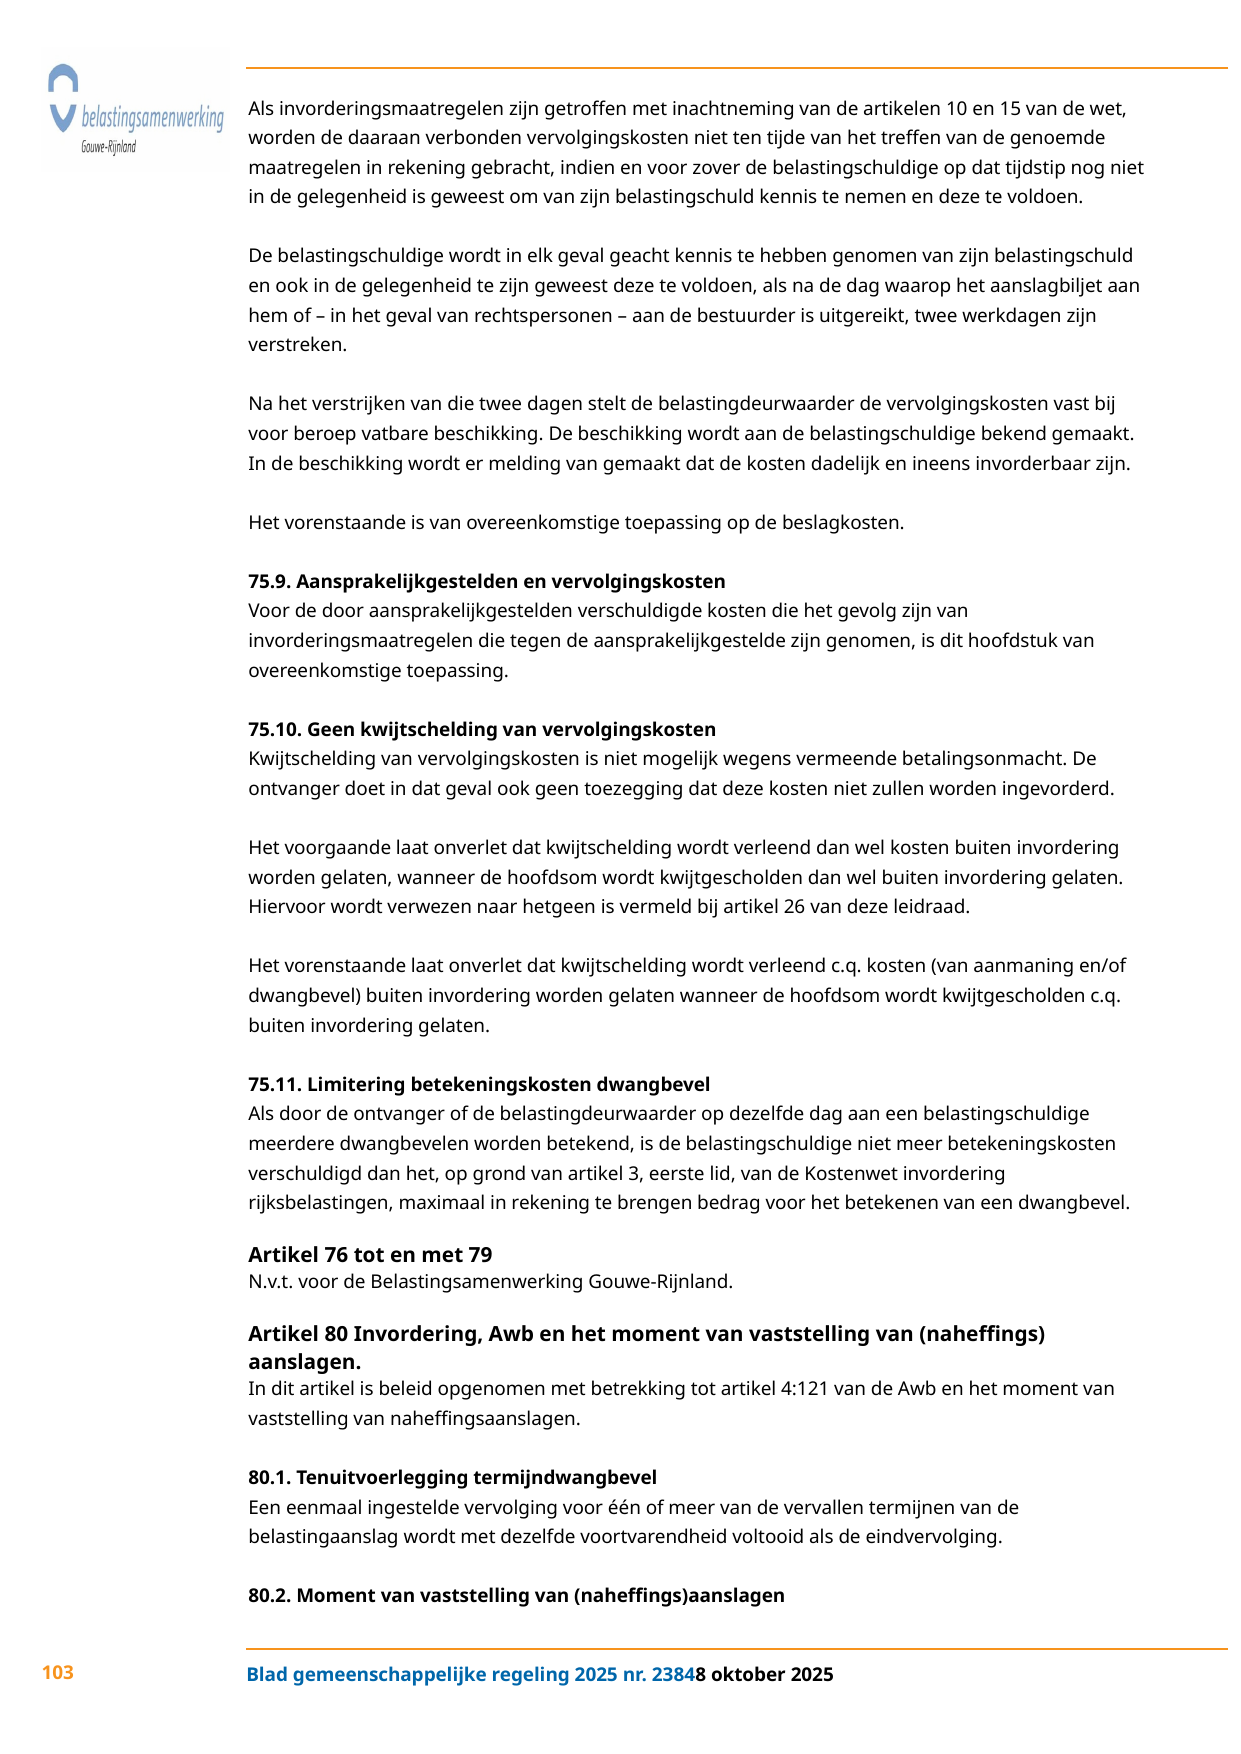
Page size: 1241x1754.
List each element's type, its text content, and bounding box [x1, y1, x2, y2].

text Artikel 80 Invordering, Awb en het moment van vaststelling van (naheffings) aanslagen. [248, 1319, 1152, 1376]
text Als invorderingsmaatregelen zijn getroffen met inachtneming van de artikelen 10 en 15 van de wet, worden de daaraan verbonden vervolgingskosten niet ten tijde van het treffen van de genoemde maatregelen in rekening gebracht, indien en voor zover de belastingschuldige op dat tijdstip nog niet in de gelegenheid is geweest om van zijn belastingschuld kennis te nemen en deze te voldoen. [248, 95, 1152, 209]
text Artikel 76 tot en met 79 [248, 1240, 1152, 1268]
text 75.9. Aansprakelijkgestelden en vervolgingskosten [248, 568, 1152, 594]
text Het vorenstaande is van overeenkomstige toepassing op de beslagkosten. [248, 509, 1152, 535]
text 80.1. Tenuitvoerlegging termijndwangbevel [248, 1464, 1152, 1490]
text Voor de door aansprakelijkgestelden verschuldigde kosten die het gevolg zijn van invorderingsmaatregelen die tegen de aansprakelijkgestelde zijn genomen, is dit hoofdstuk van overeenkomstige toepassing. [248, 598, 1152, 683]
text Als door de ontvanger of de belastingdeurwaarder op dezelfde dag aan een belastingschuldige meerdere dwangbevelen worden betekend, is de belastingschuldige niet meer betekeningskosten verschuldigd dan het, op grond van artikel 3, eerste lid, van de Kostenwet invordering rijksbelastingen, maximaal in rekening te brengen bedrag voor het betekenen van een dwangbevel. [248, 1101, 1152, 1215]
text De belastingschuldige wordt in elk geval geacht kennis te hebben genomen van zijn belastingschuld en ook in de gelegenheid te zijn geweest deze te voldoen, als na de dag waarop het aanslagbiljet aan hem of – in het geval van rechtspersonen – aan de bestuurder is uitgereikt, twee werkdagen zijn verstreken. [248, 243, 1152, 357]
text N.v.t. voor de Belastingsamenwerking Gouwe-Rijnland. [248, 1268, 1152, 1294]
text 75.11. Limitering betekeningskosten dwangbevel [248, 1071, 1152, 1097]
picture [41, 47, 231, 172]
text 80.2. Moment van vaststelling van (naheffings)aanslagen [248, 1583, 1152, 1608]
text Na het verstrijken van die twee dagen stelt de belastingdeurwaarder de vervolgingskosten vast bij voor beroep vatbare beschikking. De beschikking wordt aan de belastingschuldige bekend gemaakt. In de beschikking wordt er melding van gemaakt dat de kosten dadelijk en ineens invorderbaar zijn. [248, 391, 1152, 476]
text 75.10. Geen kwijtschelding van vervolgingskosten [248, 716, 1152, 742]
text Een eenmaal ingestelde vervolging voor één of meer van de vervallen termijnen van de belastingaanslag wordt met dezelfde voortvarendheid voltooid als de eindvervolging. [248, 1494, 1152, 1549]
text Het voorgaande laat onverlet dat kwijtschelding wordt verleend dan wel kosten buiten invordering worden gelaten, wanneer de hoofdsom wordt kwijtgescholden dan wel buiten invordering gelaten. Hiervoor wordt verwezen naar hetgeen is vermeld bij artikel 26 van deze leidraad. [248, 834, 1152, 919]
text Kwijtschelding van vervolgingskosten is niet mogelijk wegens vermeende betalingsonmacht. De ontvanger doet in dat geval ook geen toezegging dat deze kosten niet zullen worden ingevorderd. [248, 746, 1152, 801]
text Het vorenstaande laat onverlet dat kwijtschelding wordt verleend c.q. kosten (van aanmaning en/of dwangbevel) buiten invordering worden gelaten wanneer de hoofdsom wordt kwijtgescholden c.q. buiten invordering gelaten. [248, 953, 1152, 1038]
text In dit artikel is beleid opgenomen met betrekking tot artikel 4:121 van de Awb en het moment van vaststelling van naheffingsaanslagen. [248, 1376, 1152, 1431]
